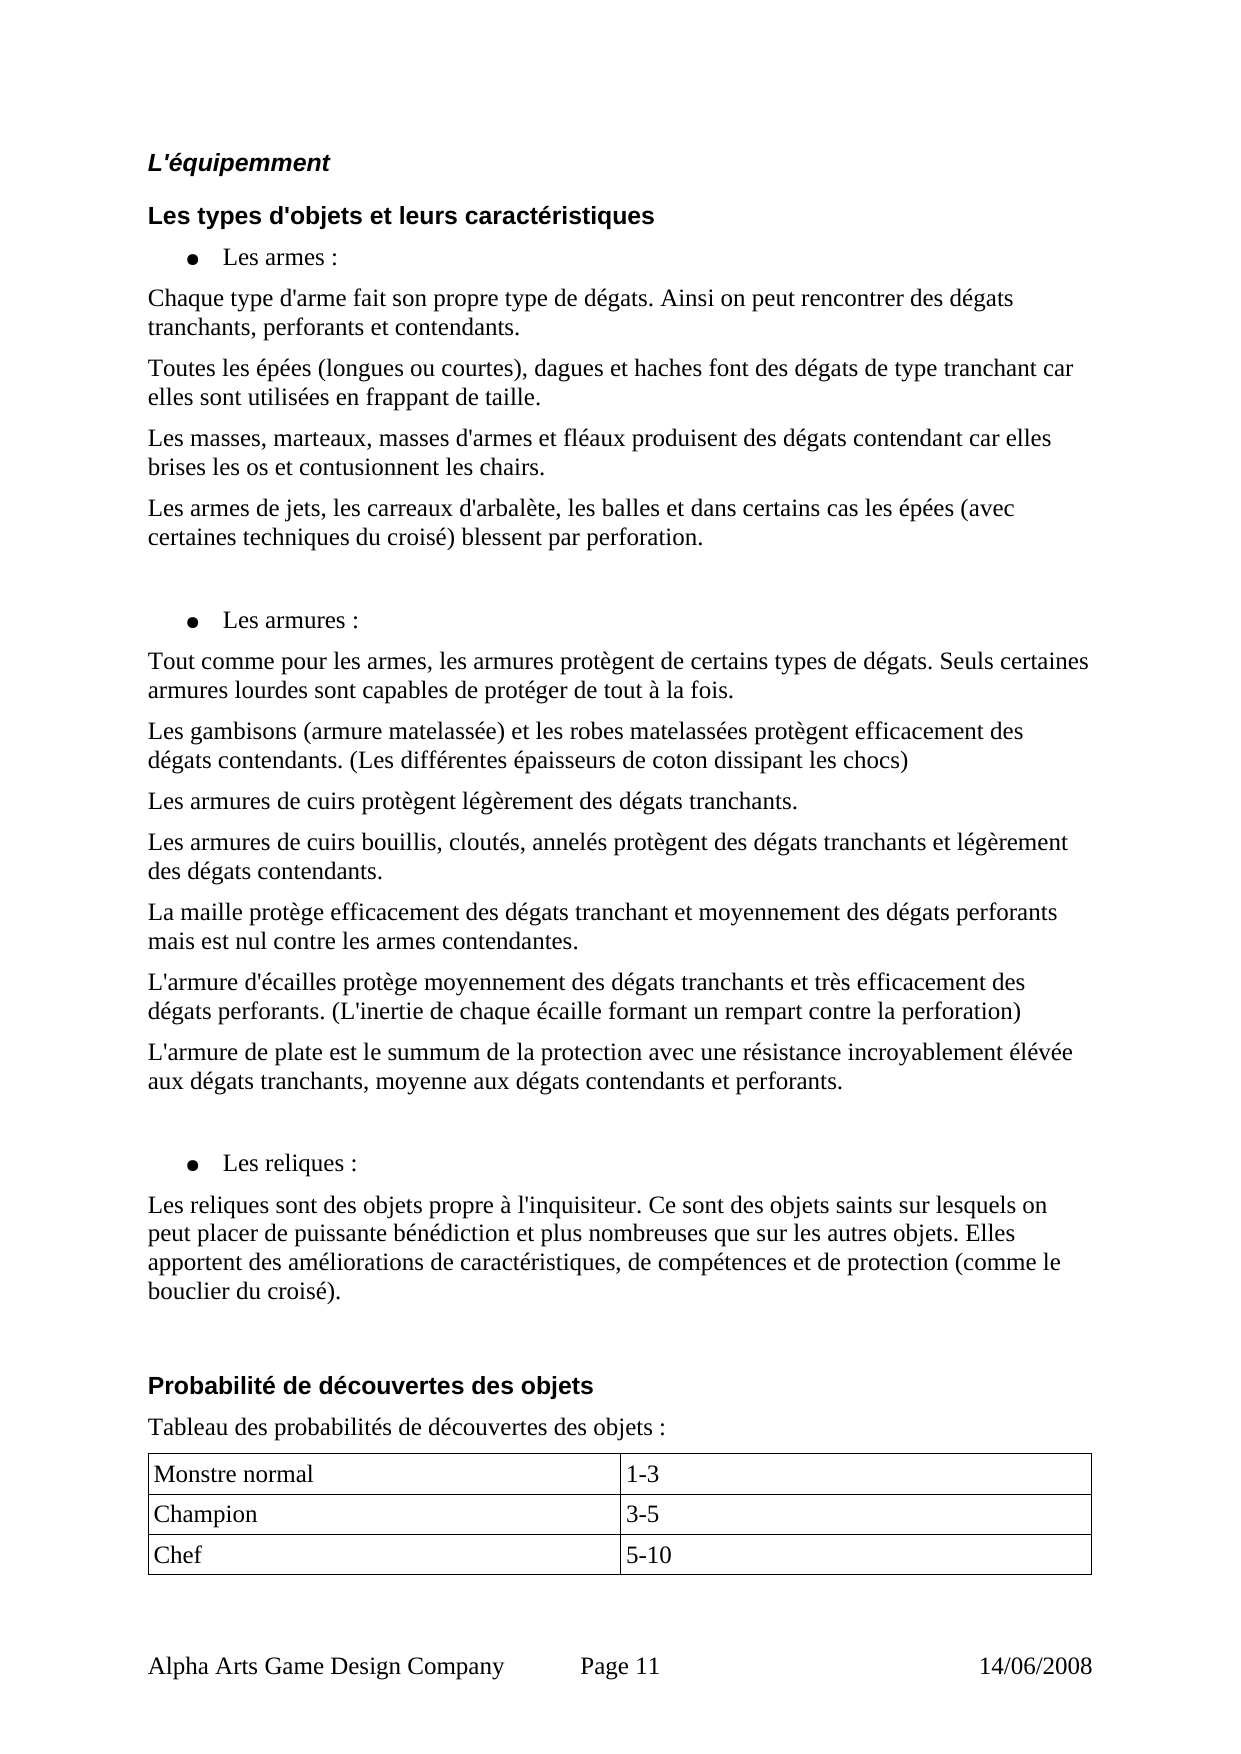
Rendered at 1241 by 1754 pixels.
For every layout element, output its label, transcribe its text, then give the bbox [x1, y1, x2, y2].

text Les armes de jets, les carreaux d'arbalète, les balles et dans certains cas les épées (avec certaines techniques du croisé) blessent par perforation. [148, 493, 1092, 551]
subtitle L'équipemment [148, 148, 1092, 176]
table_cell Champion [149, 1495, 620, 1534]
text Tableau des probabilités de découvertes des objets : [148, 1412, 1092, 1441]
table_header Monstre normal [149, 1454, 620, 1493]
text Les reliques sont des objets propre à l'inquisiteur. Ce sont des objets saints sur lesquels on peut placer de puissante bénédiction et plus nombreuses que sur les autres objets. Elles apportent des améliorations de caractéristiques, de compétences et de protection (comme le bouclier du croisé). [148, 1190, 1092, 1305]
list Les armures : [185, 605, 1092, 633]
text La maille protège efficacement des dégats tranchant et moyennement des dégats perforants mais est nul contre les armes contendantes. [148, 897, 1092, 955]
text Chaque type d'arme fait son propre type de dégats. Ainsi on peut rencontrer des dégats tranchants, perforants et contendants. [148, 283, 1092, 341]
text Toutes les épées (longues ou courtes), dagues et haches font des dégats de type tranchant car elles sont utilisées en frappant de taille. [148, 353, 1092, 411]
subtitle Les types d'objets et leurs caractéristiques [148, 201, 1092, 230]
list Les armes : [185, 242, 1092, 271]
text Tout comme pour les armes, les armures protègent de certains types de dégats. Seuls certaines armures lourdes sont capables de protéger de tout à la fois. [148, 646, 1092, 703]
table_cell 3-5 [621, 1495, 1091, 1534]
table_cell Chef [149, 1535, 620, 1574]
text Les armures de cuirs protègent légèrement des dégats tranchants. [148, 786, 1092, 815]
table_cell 5-10 [621, 1535, 1091, 1574]
text Les gambisons (armure matelassée) et les robes matelassées protègent efficacement des dégats contendants. (Les différentes épaisseurs de coton dissipant les chocs) [148, 716, 1092, 773]
table_header 1-3 [621, 1454, 1091, 1493]
text L'armure de plate est le summum de la protection avec une résistance incroyablement élévée aux dégats tranchants, moyenne aux dégats contendants et perforants. [148, 1037, 1092, 1095]
text L'armure d'écailles protège moyennement des dégats tranchants et très efficacement des dégats perforants. (L'inertie de chaque écaille formant un rempart contre la perforation) [148, 967, 1092, 1025]
subtitle Probabilité de découvertes des objets [148, 1371, 1092, 1399]
list Les reliques : [185, 1148, 1092, 1177]
text Les armures de cuirs bouillis, cloutés, annelés protègent des dégats tranchants et légèrement des dégats contendants. [148, 827, 1092, 885]
text Les masses, marteaux, masses d'armes et fléaux produisent des dégats contendant car elles brises les os et contusionnent les chairs. [148, 423, 1092, 481]
